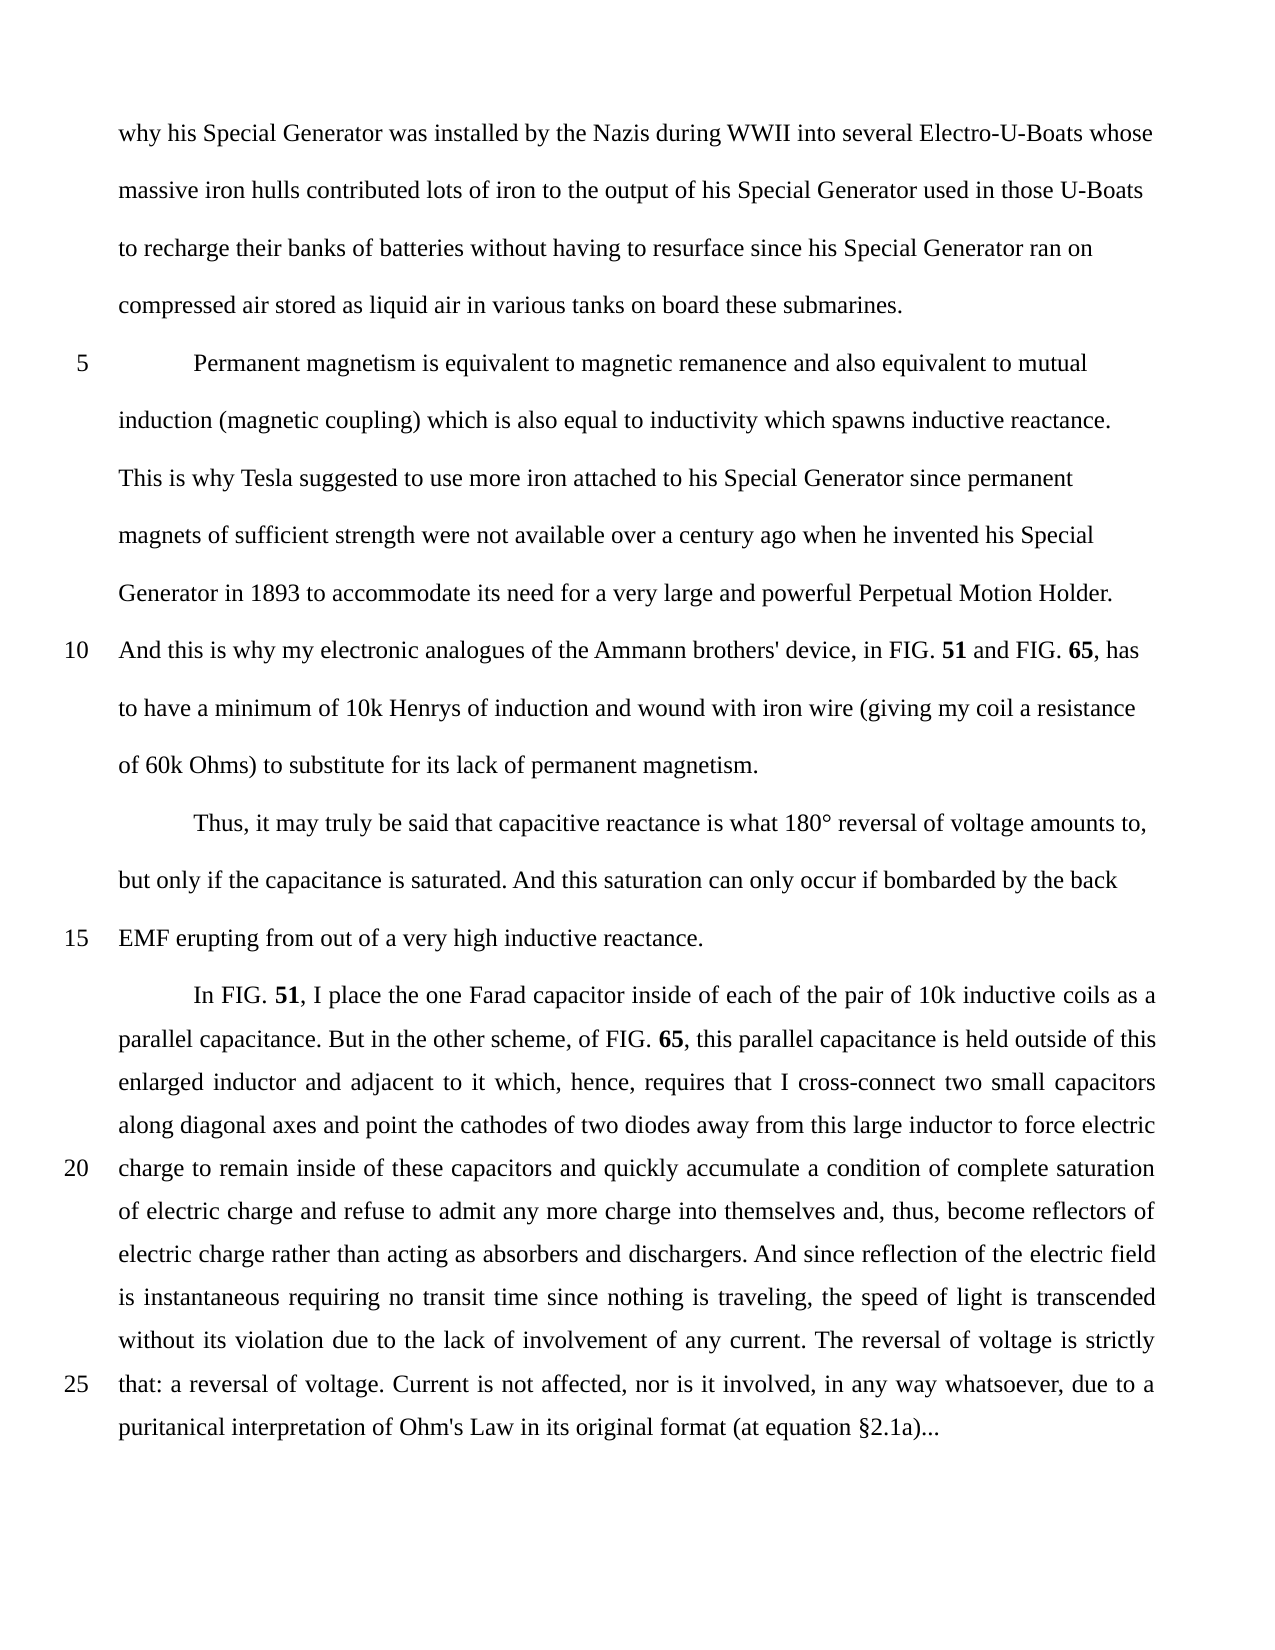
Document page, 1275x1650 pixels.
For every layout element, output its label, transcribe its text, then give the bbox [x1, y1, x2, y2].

text Permanent magnetism is equivalent to magnetic remanence and also equivalent to mutual induction (magnetic coupling) which is also equal to inductivity which spawns inductive reactance. This is why Tesla suggested to use more iron attached to his Special Generator since permanent magnets of sufficient strength were not available over a century ago when he invented his Special Generator in 1893 to accommodate its need for a very large and powerful Perpetual Motion Holder. And this is why my electronic analogues of the Ammann brothers' device, in FIG. 51 and FIG. 65, has to have a minimum of 10k Henrys of induction and wound with iron wire (giving my coil a resistance of 60k Ohms) to substitute for its lack of permanent magnetism. [118, 348, 1157, 779]
text Thus, it may truly be said that capacitive reactance is what 180° reversal of voltage amounts to, but only if the capacitance is saturated. And this saturation can only occur if bombarded by the back EMF erupting from out of a very high inductive reactance. [118, 808, 1157, 952]
text In FIG. 51, I place the one Farad capacitor inside of each of the pair of 10k inductive coils as a parallel capacitance. But in the other scheme, of FIG. 65, this parallel capacitance is held outside of this enlarged inductor and adjacent to it which, hence, requires that I cross-connect two small capacitors along diagonal axes and point the cathodes of two diodes away from this large inductor to force electric charge to remain inside of these capacitors and quickly accumulate a condition of complete saturation of electric charge and refuse to admit any more charge into themselves and, thus, become reflectors of electric charge rather than acting as absorbers and dischargers. And since reflection of the electric field is instantaneous requiring no transit time since nothing is traveling, the speed of light is transcended without its violation due to the lack of involvement of any current. The reversal of voltage is strictly that: a reversal of voltage. Current is not affected, nor is it involved, in any way whatsoever, due to a puritanical interpretation of Ohm's Law in its original format (at equation §2.1a)... [118, 981, 1157, 1441]
text why his Special Generator was installed by the Nazis during WWII into several Electro-U-Boats whose massive iron hulls contributed lots of iron to the output of his Special Generator used in those U-Boats to recharge their banks of batteries without having to resurface since his Special Generator ran on compressed air stored as liquid air in various tanks on board these submarines. [118, 118, 1157, 319]
